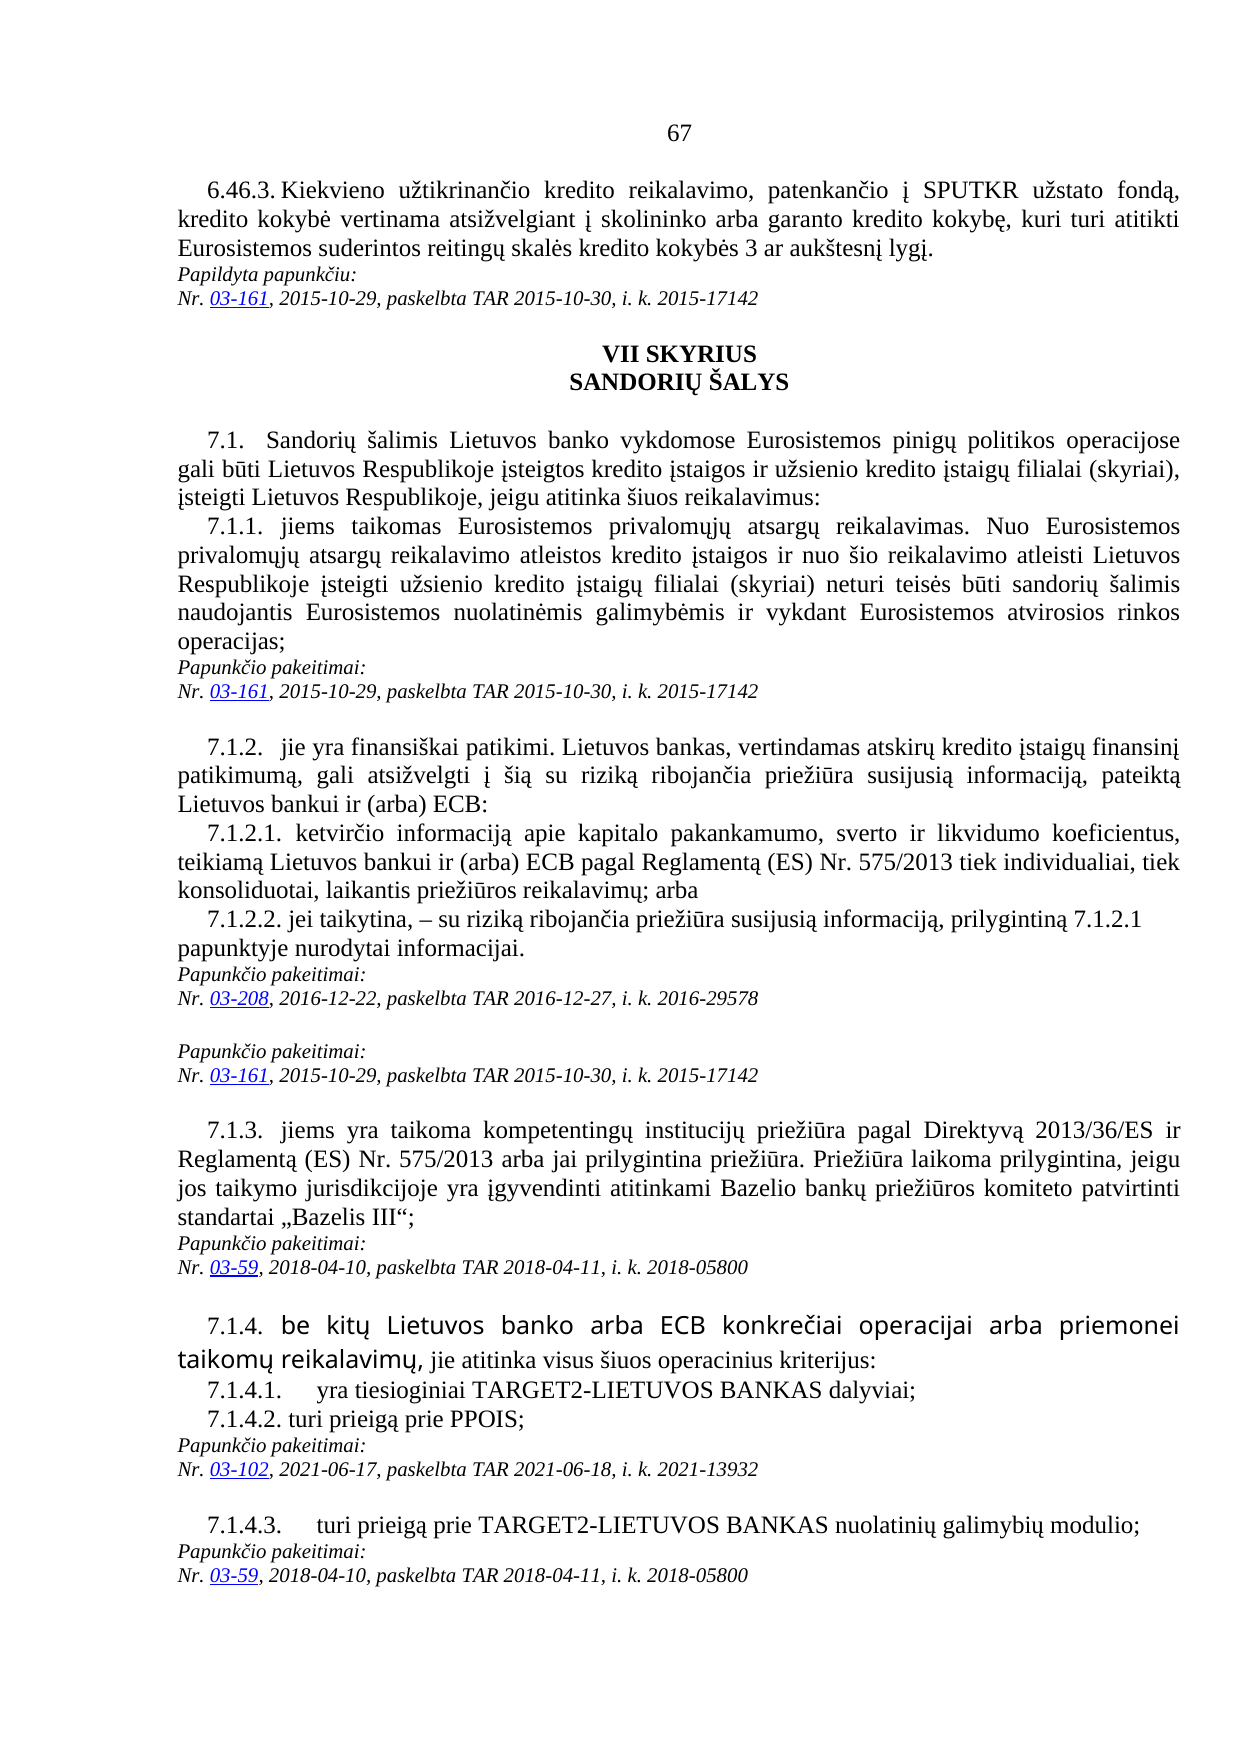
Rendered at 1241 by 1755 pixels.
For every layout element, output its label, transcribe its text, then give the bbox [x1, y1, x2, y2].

text Nr. 03-102, 2021-06-17, paskelbta TAR 2021-06-18, i. k. 2021-13932 [177, 1457, 1181, 1481]
text Papunkčio pakeitimai: [177, 1433, 1181, 1457]
text 7.1.2.2. jei taikytina, – su riziką ribojančia priežiūra susijusią informaciją, prilygintiną 7.1.2.1 papunktyje nurodytai informacijai. [177, 904, 1181, 962]
text Papunkčio pakeitimai: [177, 1539, 1181, 1563]
text 7.1.3. jiems yra taikoma kompetentingų institucijų priežiūra pagal Direktyvą 2013/36/ES ir Reglamentą (ES) Nr. 575/2013 arba jai prilygintina priežiūra. Priežiūra laikoma prilygintina, jeigu jos taikymo jurisdikcijoje yra įgyvendinti atitinkami Bazelio bankų priežiūros komiteto patvirtinti standartai „Bazelis III“; [177, 1116, 1181, 1231]
text Nr. 03-161, 2015-10-29, paskelbta TAR 2015-10-30, i. k. 2015-17142 [177, 679, 1181, 703]
text 7.1. Sandorių šalimis Lietuvos banko vykdomose Eurosistemos pinigų politikos operacijose gali būti Lietuvos Respublikoje įsteigtos kredito įstaigos ir užsienio kredito įstaigų filialai (skyriai), įsteigti Lietuvos Respublikoje, jeigu atitinka šiuos reikalavimus: [177, 425, 1181, 511]
text Nr. 03-161, 2015-10-29, paskelbta TAR 2015-10-30, i. k. 2015-17142 [177, 286, 1181, 310]
text Papunkčio pakeitimai: [177, 962, 1181, 986]
text 7.1.1. jiems taikomas Eurosistemos privalomųjų atsargų reikalavimas. Nuo Eurosistemos privalomųjų atsargų reikalavimo atleistos kredito įstaigos ir nuo šio reikalavimo atleisti Lietuvos Respublikoje įsteigti užsienio kredito įstaigų filialai (skyriai) neturi teisės būti sandorių šalimis naudojantis Eurosistemos nuolatinėmis galimybėmis ir vykdant Eurosistemos atvirosios rinkos operacijas; [177, 511, 1181, 655]
text 7.1.4.1. yra tiesioginiai TARGET2-LIETUVOS BANKAS dalyviai; [177, 1376, 1181, 1404]
text Papunkčio pakeitimai: [177, 1231, 1181, 1255]
text SANDORIŲ ŠALYS [177, 367, 1181, 396]
text 7.1.4.3. turi prieigą prie TARGET2-LIETUVOS BANKAS nuolatinių galimybių modulio; [177, 1510, 1181, 1539]
text 6.46.3. Kiekvieno užtikrinančio kredito reikalavimo, patenkančio į SPUTKR užstato fondą, kredito kokybė vertinama atsižvelgiant į skolininko arba garanto kredito kokybę, kuri turi atitikti Eurosistemos suderintos reitingų skalės kredito kokybės 3 ar aukštesnį lygį. [177, 176, 1181, 262]
text Papildyta papunkčiu: [177, 262, 1181, 286]
text 7.1.2. jie yra finansiškai patikimi. Lietuvos bankas, vertindamas atskirų kredito įstaigų finansinį patikimumą, gali atsižvelgti į šią su riziką ribojančia priežiūra susijusią informaciją, pateiktą Lietuvos bankui ir (arba) ECB: [177, 732, 1181, 818]
text 7.1.4. be kitų Lietuvos banko arba ECB konkrečiai operacijai arba priemonei taikomų reikalavimų, jie atitinka visus šiuos operacinius kriterijus: [177, 1307, 1181, 1376]
text Papunkčio pakeitimai: [177, 1039, 1181, 1063]
text 7.1.2.1. ketvirčio informaciją apie kapitalo pakankamumo, sverto ir likvidumo koeficientus, teikiamą Lietuvos bankui ir (arba) ECB pagal Reglamentą (ES) Nr. 575/2013 tiek individualiai, tiek konsoliduotai, laikantis priežiūros reikalavimų; arba [177, 818, 1181, 904]
text Nr. 03-59, 2018-04-10, paskelbta TAR 2018-04-11, i. k. 2018-05800 [177, 1563, 1181, 1587]
text VII SKYRIUS [177, 339, 1181, 367]
text 7.1.4.2. turi prieigą prie PPOIS; [207, 1404, 1181, 1433]
text Nr. 03-208, 2016-12-22, paskelbta TAR 2016-12-27, i. k. 2016-29578 [177, 986, 1181, 1010]
text Nr. 03-161, 2015-10-29, paskelbta TAR 2015-10-30, i. k. 2015-17142 [177, 1063, 1181, 1087]
text Papunkčio pakeitimai: [177, 655, 1181, 679]
text Nr. 03-59, 2018-04-10, paskelbta TAR 2018-04-11, i. k. 2018-05800 [177, 1255, 1181, 1279]
